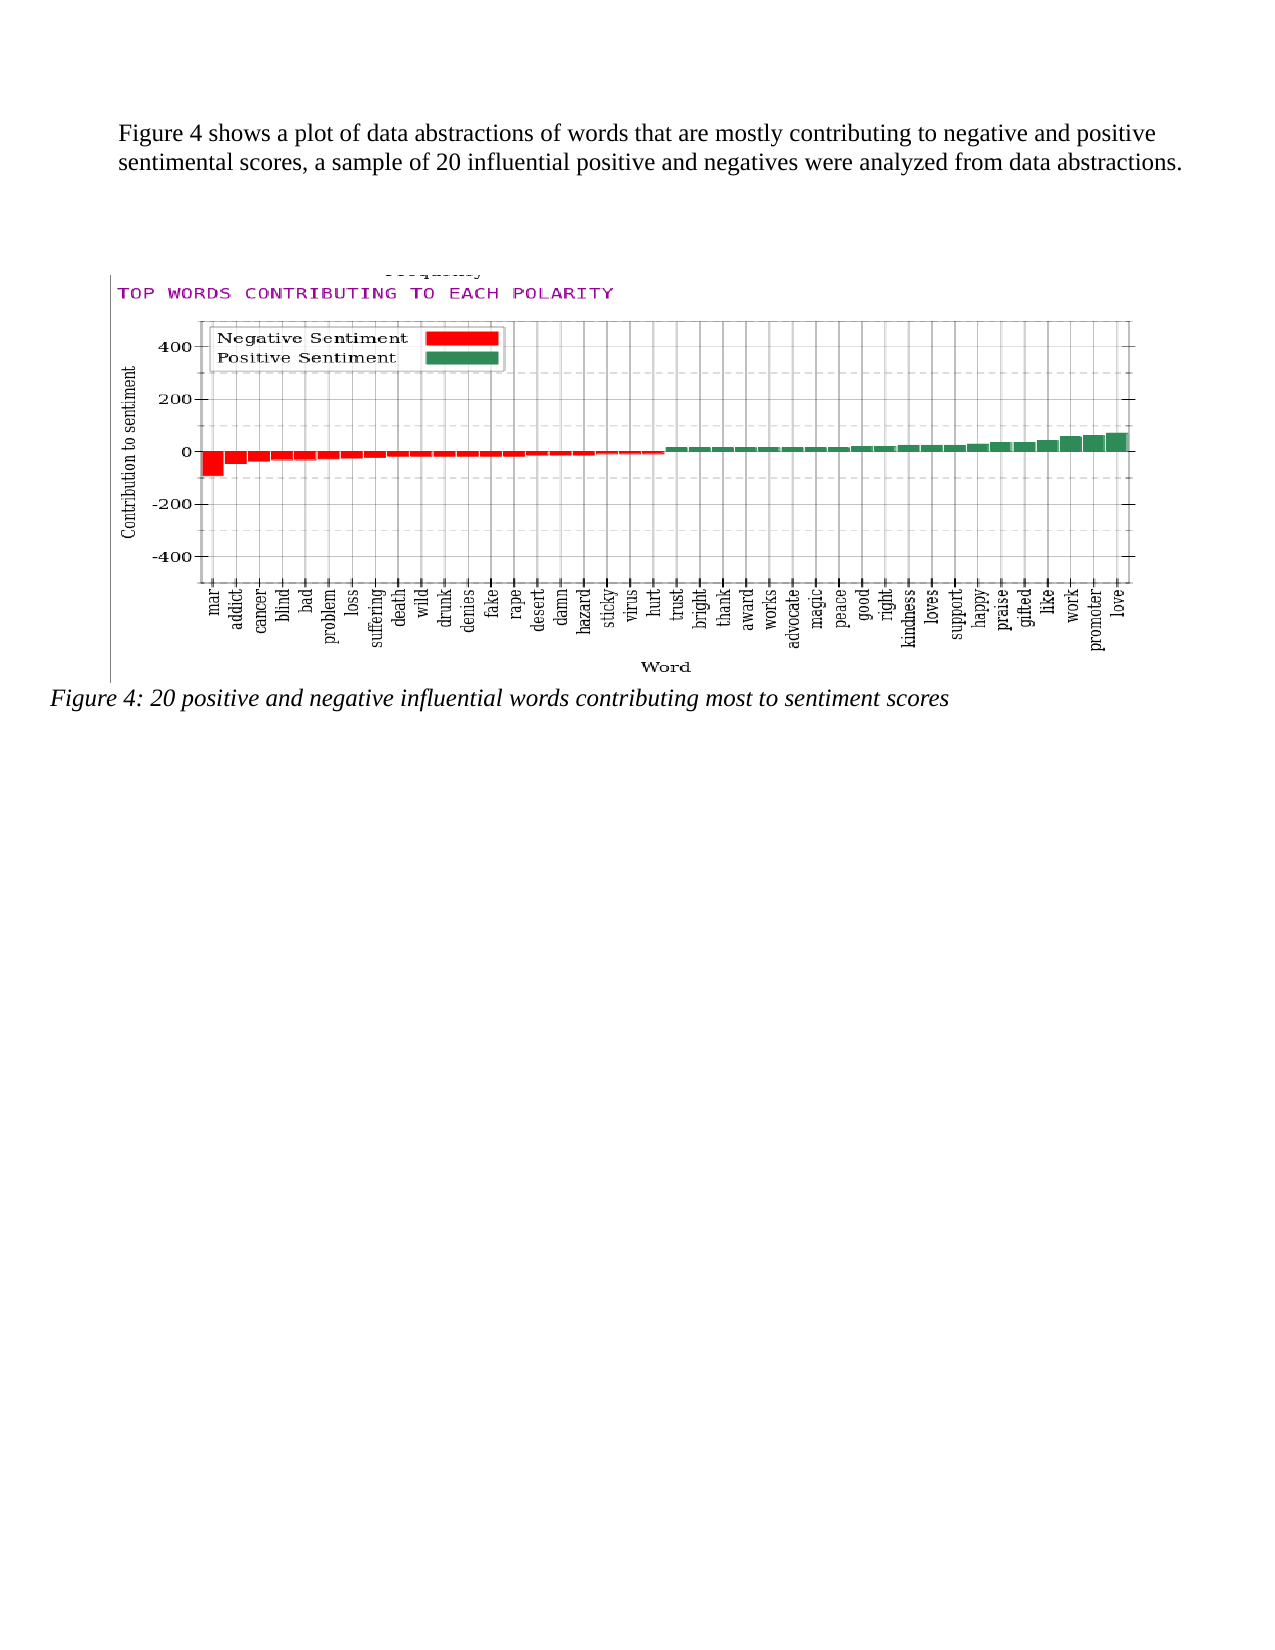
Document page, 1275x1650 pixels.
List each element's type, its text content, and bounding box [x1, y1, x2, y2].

text Figure 4 shows a plot of data abstractions of words that are mostly contributing to negative and positive [118, 118, 1187, 147]
picture [110, 275, 1179, 683]
text Figure 4: 20 positive and negative influential words contributing most to sentiment scores [50, 683, 1239, 712]
text sentimental scores, a sample of 20 influential positive and negatives were analyzed from data abstractions. [118, 147, 1187, 176]
